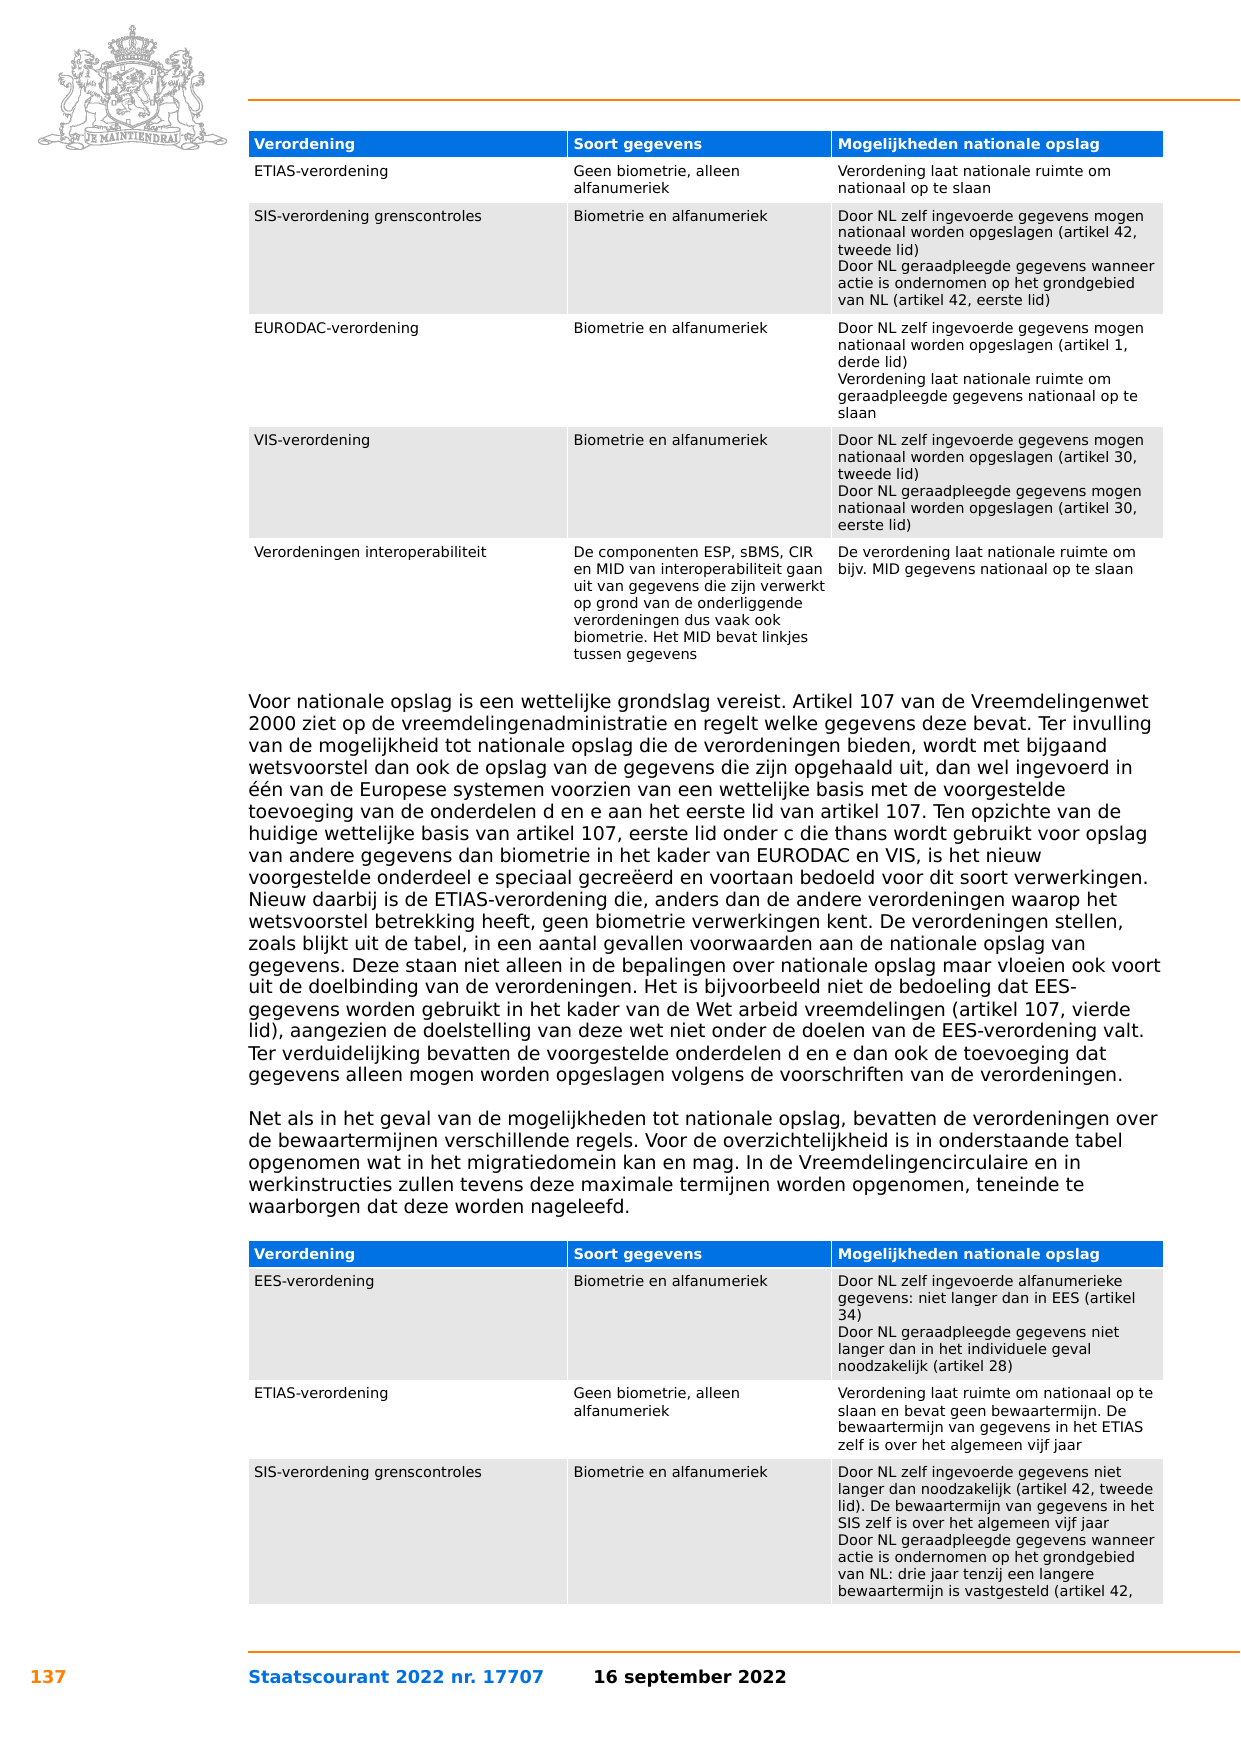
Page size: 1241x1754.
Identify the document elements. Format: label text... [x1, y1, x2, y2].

table_cell Door NL zelf ingevoerde gegevens niet langer dan noodzakelijk (artikel 42, tweede lid). De bewaartermijn van gegevens in het SIS zelf is over het algemeen vijf jaar Door NL geraadpleegde gegevens wanneer actie is ondernomen op het grondgebied van NL: drie jaar tenzij een langere bewaartermijn is vastgesteld (artikel 42, [832, 1459, 1163, 1604]
table_cell EURODAC-verordening [249, 315, 567, 426]
table_cell EES-verordening [249, 1269, 567, 1380]
table_cell Biometrie en alfanumeriek [568, 1269, 831, 1380]
table_cell VIS-verordening [249, 427, 567, 538]
table_cell Door NL zelf ingevoerde gegevens mogen nationaal worden opgeslagen (artikel 42, tweede lid) Door NL geraadpleegde gegevens wanneer actie is ondernomen op het grondgebied van NL (artikel 42, eerste lid) [832, 203, 1163, 314]
table_cell SIS-verordening grenscontroles [249, 1459, 567, 1604]
table_cell Biometrie en alfanumeriek [568, 1459, 831, 1604]
table_cell De verordening laat nationale ruimte om bijv. MID gegevens nationaal op te slaan [832, 540, 1163, 668]
table_cell ETIAS-verordening [249, 1381, 567, 1458]
text Net als in het geval van de mogelijkheden tot nationale opslag, bevatten de verordeningen over de bewaartermijnen verschillende regels. Voor de overzichtelijkheid is in onderstaande tabel opgenomen wat in het migratiedomein kan en mag. In de Vreemdelingencirculaire en in werkinstructies zullen tevens deze maximale termijnen worden opgenomen, teneinde te waarborgen dat deze worden nageleefd. [248, 1108, 1163, 1218]
table_cell Biometrie en alfanumeriek [568, 427, 831, 538]
table_cell Verordeningen interoperabiliteit [249, 540, 567, 668]
table_cell Door NL zelf ingevoerde alfanumerieke gegevens: niet langer dan in EES (artikel 34) Door NL geraadpleegde gegevens niet langer dan in het individuele geval noodzakelijk (artikel 28) [832, 1269, 1163, 1380]
table_cell Biometrie en alfanumeriek [568, 315, 831, 426]
table_cell SIS-verordening grenscontroles [249, 203, 567, 314]
table_header Soort gegevens [568, 1241, 831, 1267]
table_cell Geen biometrie, alleen alfanumeriek [568, 1381, 831, 1458]
table_header Soort gegevens [568, 131, 831, 157]
table_header Verordening [249, 131, 567, 157]
table_cell De componenten ESP, sBMS, CIR en MID van interoperabiliteit gaan uit van gegevens die zijn verwerkt op grond van de onderliggende verordeningen dus vaak ook biometrie. Het MID bevat linkjes tussen gegevens [568, 540, 831, 668]
table_cell ETIAS-verordening [249, 158, 567, 202]
table_header Mogelijkheden nationale opslag [832, 1241, 1163, 1267]
table_cell Door NL zelf ingevoerde gegevens mogen nationaal worden opgeslagen (artikel 1, derde lid) Verordening laat nationale ruimte om geraadpleegde gegevens nationaal op te slaan [832, 315, 1163, 426]
table_cell Biometrie en alfanumeriek [568, 203, 831, 314]
table_header Mogelijkheden nationale opslag [832, 131, 1163, 157]
picture [38, 25, 227, 150]
table_cell Door NL zelf ingevoerde gegevens mogen nationaal worden opgeslagen (artikel 30, tweede lid) Door NL geraadpleegde gegevens mogen nationaal worden opgeslagen (artikel 30, eerste lid) [832, 427, 1163, 538]
table_cell Verordening laat nationale ruimte om nationaal op te slaan [832, 158, 1163, 202]
text Voor nationale opslag is een wettelijke grondslag vereist. Artikel 107 van de Vreemdelingenwet 2000 ziet op de vreemdelingenadministratie en regelt welke gegevens deze bevat. Ter invulling van de mogelijkheid tot nationale opslag die de verordeningen bieden, wordt met bijgaand wetsvoorstel dan ook de opslag van de gegevens die zijn opgehaald uit, dan wel ingevoerd in één van de Europese systemen voorzien van een wettelijke basis met de voorgestelde toevoeging van de onderdelen d en e aan het eerste lid van artikel 107. Ten opzichte van de huidige wettelijke basis van artikel 107, eerste lid onder c die thans wordt gebruikt voor opslag van andere gegevens dan biometrie in het kader van EURODAC en VIS, is het nieuw voorgestelde onderdeel e speciaal gecreëerd en voortaan bedoeld voor dit soort verwerkingen. Nieuw daarbij is de ETIAS-verordening die, anders dan de andere verordeningen waarop het wetsvoorstel betrekking heeft, geen biometrie verwerkingen kent. De verordeningen stellen, zoals blijkt uit de tabel, in een aantal gevallen voorwaarden aan de nationale opslag van gegevens. Deze staan niet alleen in de bepalingen over nationale opslag maar vloeien ook voort uit de doelbinding van de verordeningen. Het is bijvoorbeeld niet de bedoeling dat EES-gegevens worden gebruikt in het kader van de Wet arbeid vreemdelingen (artikel 107, vierde lid), aangezien de doelstelling van deze wet niet onder de doelen van de EES-verordening valt. Ter verduidelijking bevatten de voorgestelde onderdelen d en e dan ook de toevoeging dat gegevens alleen mogen worden opgeslagen volgens de voorschriften van de verordeningen. [248, 691, 1163, 1086]
table_cell Verordening laat ruimte om nationaal op te slaan en bevat geen bewaartermijn. De bewaartermijn van gegevens in het ETIAS zelf is over het algemeen vijf jaar [832, 1381, 1163, 1458]
table_cell Geen biometrie, alleen alfanumeriek [568, 158, 831, 202]
table_header Verordening [249, 1241, 567, 1267]
